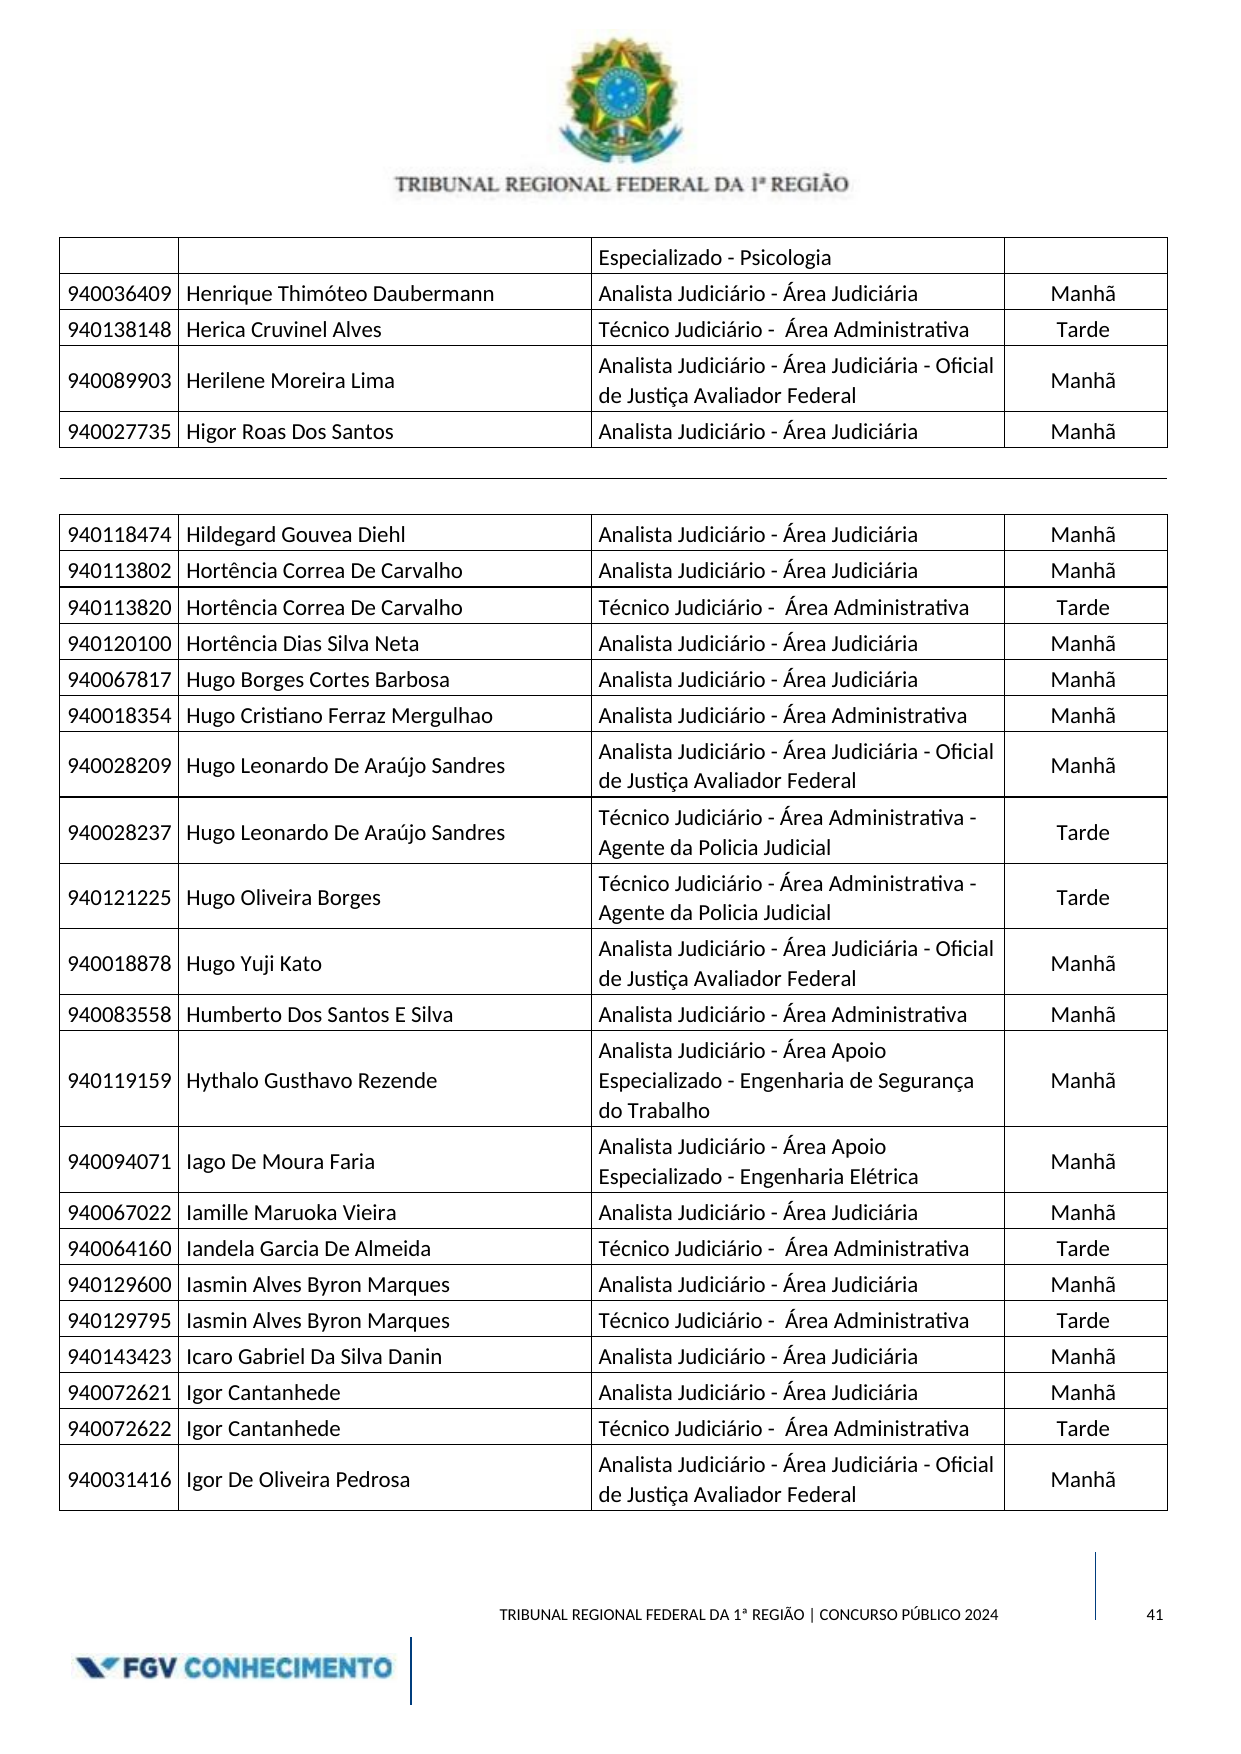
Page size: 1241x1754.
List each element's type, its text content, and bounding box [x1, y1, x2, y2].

table_cell 940072621 [60, 1373, 178, 1408]
table_cell Hugo Cristiano Ferraz Mergulhao [179, 696, 591, 731]
table_cell Manhã [1005, 1031, 1167, 1126]
table_cell Herica Cruvinel Alves [179, 310, 591, 345]
table_cell [60, 238, 178, 273]
table_cell 940027735 [60, 412, 178, 447]
table_cell Analista Judiciário - Área Judiciária - Oficial de Justiça Avaliador Federal [592, 1445, 1004, 1510]
table_cell Analista Judiciário - Área Judiciária [592, 624, 1004, 658]
table_cell 940118474 [60, 515, 178, 550]
table_cell Analista Judiciário - Área Judiciária [592, 1265, 1004, 1300]
table_cell Técnico Judiciário - Área Administrativa [592, 1301, 1004, 1336]
table_cell Manhã [1005, 732, 1167, 796]
table_cell Técnico Judiciário - Área Administrativa [592, 310, 1004, 345]
table_cell Analista Judiciário - Área Judiciária [592, 551, 1004, 586]
table_cell Hythalo Gusthavo Rezende [179, 1031, 591, 1126]
table_cell 940067817 [60, 660, 178, 694]
table_cell Analista Judiciário - Área Judiciária [592, 274, 1004, 309]
table_cell Tarde [1005, 310, 1167, 345]
table_cell 940089903 [60, 346, 178, 411]
table_cell Analista Judiciário - Área Judiciária [592, 1337, 1004, 1372]
table_cell Manhã [1005, 696, 1167, 731]
table_cell 940036409 [60, 274, 178, 309]
table_cell Humberto Dos Santos E Silva [179, 995, 591, 1030]
table_cell Técnico Judiciário - Área Administrativa - Agente da Policia Judicial [592, 798, 1004, 862]
table_cell Analista Judiciário - Área Administrativa [592, 995, 1004, 1030]
table_cell Manhã [1005, 1193, 1167, 1228]
table_cell Igor De Oliveira Pedrosa [179, 1445, 591, 1510]
table_cell Tarde [1005, 1409, 1167, 1444]
table_cell 940113820 [60, 588, 178, 622]
table_cell Manhã [1005, 412, 1167, 447]
table_cell Analista Judiciário - Área Apoio Especializado - Engenharia de Segurança do Trabalho [592, 1031, 1004, 1126]
table_cell Analista Judiciário - Área Judiciária - Oficial de Justiça Avaliador Federal [592, 346, 1004, 411]
table_cell Iago De Moura Faria [179, 1127, 591, 1192]
table_cell Manhã [1005, 660, 1167, 694]
table_cell 940067022 [60, 1193, 178, 1228]
table_cell Icaro Gabriel Da Silva Danin [179, 1337, 591, 1372]
table_cell Manhã [1005, 624, 1167, 658]
table_cell Técnico Judiciário - Área Administrativa [592, 1409, 1004, 1444]
table_cell Hortência Correa De Carvalho [179, 551, 591, 586]
table_cell Técnico Judiciário - Área Administrativa [592, 588, 1004, 622]
table_cell 940119159 [60, 1031, 178, 1126]
table_cell Henrique Thimóteo Daubermann [179, 274, 591, 309]
table_cell 940072622 [60, 1409, 178, 1444]
table_cell Tarde [1005, 864, 1167, 928]
table_cell Hugo Leonardo De Araújo Sandres [179, 732, 591, 796]
table_cell Manhã [1005, 929, 1167, 994]
table_cell Manhã [1005, 1445, 1167, 1510]
table_cell Hildegard Gouvea Diehl [179, 515, 591, 550]
table_cell Analista Judiciário - Área Judiciária [592, 412, 1004, 447]
table_cell Analista Judiciário - Área Apoio Especializado - Engenharia Elétrica [592, 1127, 1004, 1192]
table_cell Iasmin Alves Byron Marques [179, 1265, 591, 1300]
table_cell Especializado - Psicologia [592, 238, 1004, 273]
table_cell Iandela Garcia De Almeida [179, 1229, 591, 1264]
table_cell Manhã [1005, 274, 1167, 309]
table_cell Técnico Judiciário - Área Administrativa [592, 1229, 1004, 1264]
table_cell Manhã [1005, 1337, 1167, 1372]
table_cell Analista Judiciário - Área Judiciária [592, 1193, 1004, 1228]
table_header Turno de Prova [1005, 479, 1167, 514]
table_cell 940083558 [60, 995, 178, 1030]
table_cell Hugo Yuji Kato [179, 929, 591, 994]
table_header Inscrição Nome [60, 479, 591, 514]
table_cell 940094071 [60, 1127, 178, 1192]
table_cell Hugo Oliveira Borges [179, 864, 591, 928]
table_cell 940018878 [60, 929, 178, 994]
table_cell 940064160 [60, 1229, 178, 1264]
table_cell [179, 238, 591, 273]
table_cell Higor Roas Dos Santos [179, 412, 591, 447]
table_cell 940028209 [60, 732, 178, 796]
table_cell 940143423 [60, 1337, 178, 1372]
table_cell Manhã [1005, 1127, 1167, 1192]
table_cell Analista Judiciário - Área Judiciária - Oficial de Justiça Avaliador Federal [592, 929, 1004, 994]
table_cell Manhã [1005, 995, 1167, 1030]
table_cell 940031416 [60, 1445, 178, 1510]
table_cell Manhã [1005, 1373, 1167, 1408]
table_cell 940113802 [60, 551, 178, 586]
table_cell [1005, 238, 1167, 273]
table_cell 940129795 [60, 1301, 178, 1336]
table_cell Hugo Leonardo De Araújo Sandres [179, 798, 591, 862]
table_cell Manhã [1005, 1265, 1167, 1300]
table_cell Tarde [1005, 798, 1167, 862]
table_cell Iamille Maruoka Vieira [179, 1193, 591, 1228]
table_cell Tarde [1005, 1301, 1167, 1336]
table_cell Analista Judiciário - Área Judiciária - Oficial de Justiça Avaliador Federal [592, 732, 1004, 796]
table_cell 940129600 [60, 1265, 178, 1300]
table_cell Técnico Judiciário - Área Administrativa - Agente da Policia Judicial [592, 864, 1004, 928]
table_cell Iasmin Alves Byron Marques [179, 1301, 591, 1336]
table_cell 940120100 [60, 624, 178, 658]
table_cell Manhã [1005, 515, 1167, 550]
table_cell Analista Judiciário - Área Judiciária [592, 515, 1004, 550]
table_cell Manhã [1005, 346, 1167, 411]
table_cell Analista Judiciário - Área Judiciária [592, 1373, 1004, 1408]
table_cell Analista Judiciário - Área Judiciária [592, 660, 1004, 694]
table_cell Igor Cantanhede [179, 1409, 591, 1444]
table_cell 940138148 [60, 310, 178, 345]
table_cell Hugo Borges Cortes Barbosa [179, 660, 591, 694]
table_cell 940028237 [60, 798, 178, 862]
table_cell Igor Cantanhede [179, 1373, 591, 1408]
table_header Cargo [591, 479, 1004, 514]
table_cell 940121225 [60, 864, 178, 928]
table_cell Manhã [1005, 551, 1167, 586]
table_cell 940018354 [60, 696, 178, 731]
table_cell Hortência Dias Silva Neta [179, 624, 591, 658]
table_cell Hortência Correa De Carvalho [179, 588, 591, 622]
table_cell Tarde [1005, 1229, 1167, 1264]
table_cell Herilene Moreira Lima [179, 346, 591, 411]
table_cell Tarde [1005, 588, 1167, 622]
table_cell Analista Judiciário - Área Administrativa [592, 696, 1004, 731]
